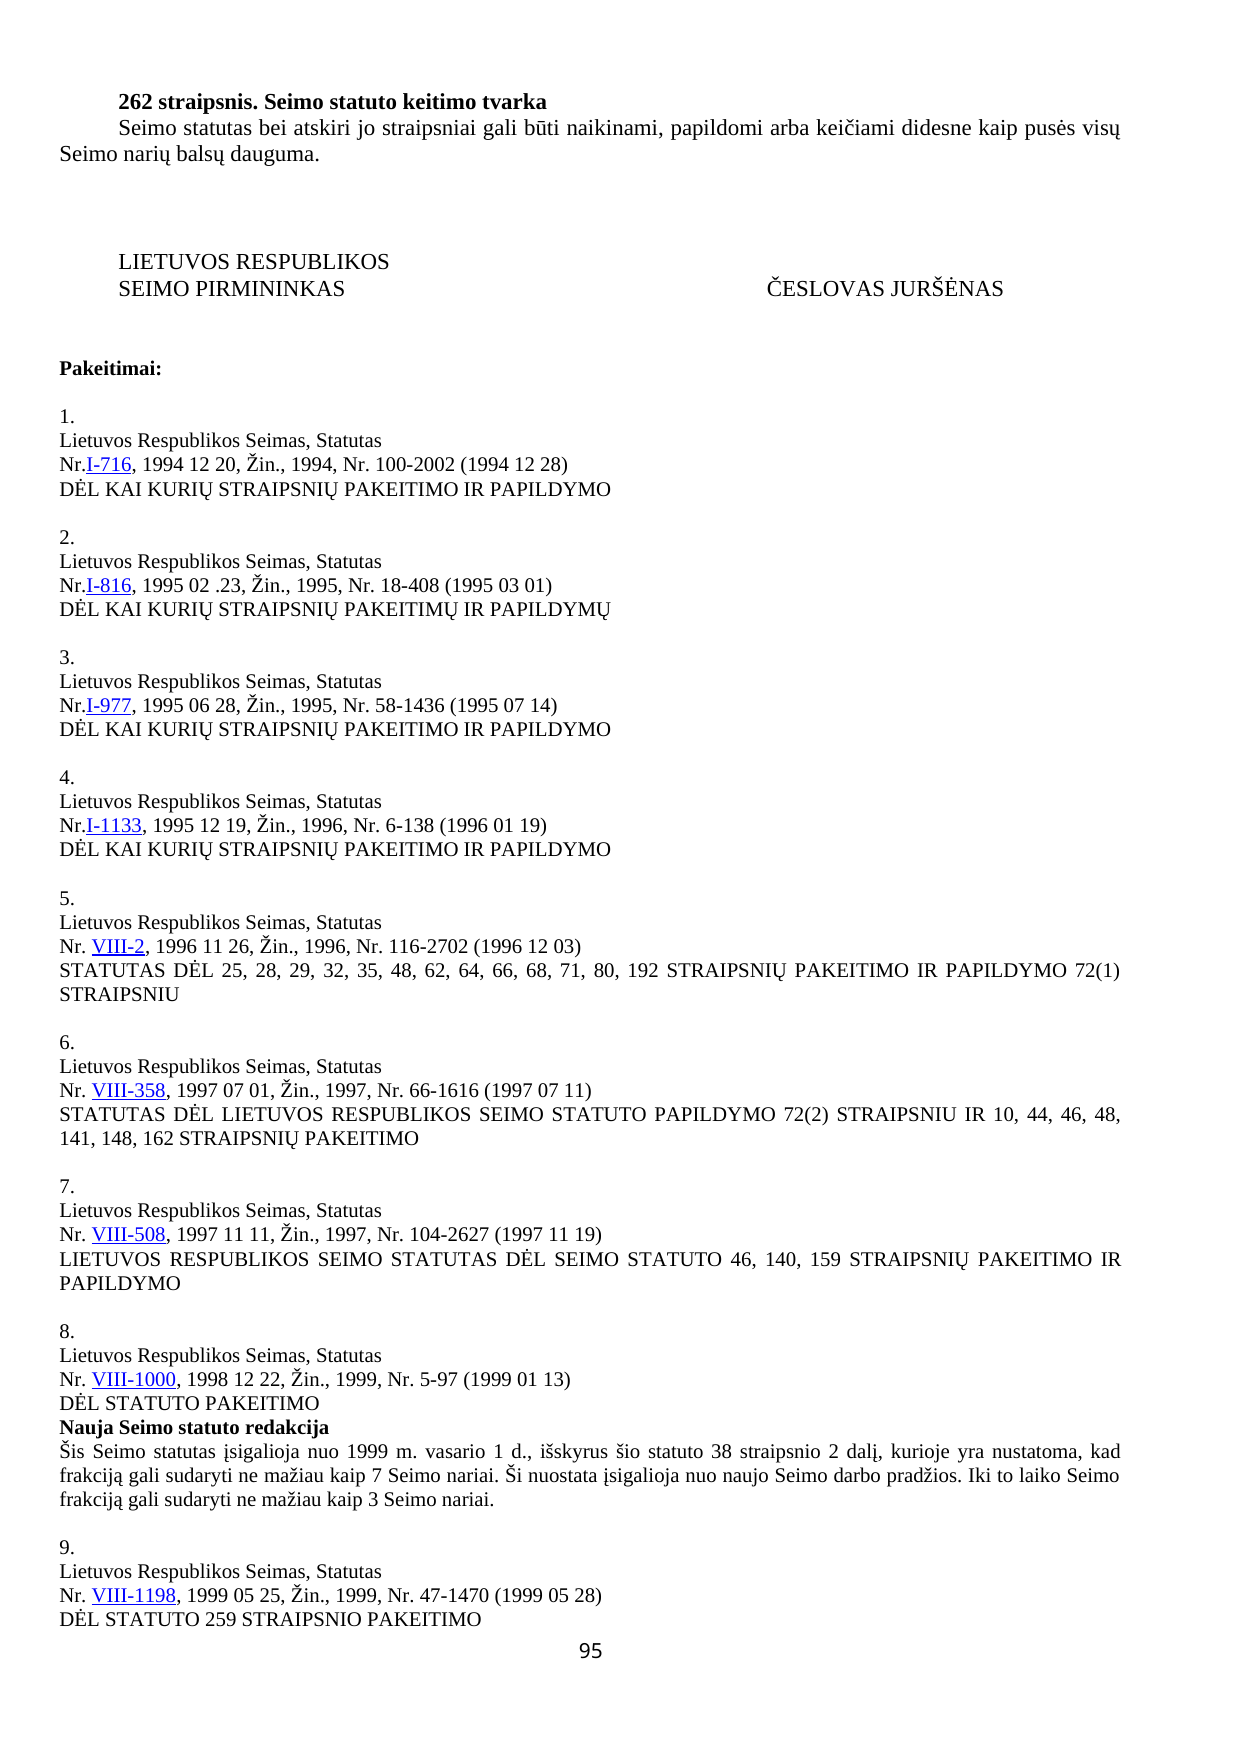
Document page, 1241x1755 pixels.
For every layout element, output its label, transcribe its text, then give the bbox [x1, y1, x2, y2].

text Lietuvos Respublikos Seimas, Statutas [59, 909, 1122, 934]
text 4. [59, 765, 1122, 789]
text DĖL KAI KURIŲ STRAIPSNIŲ PAKEITIMO IR PAPILDYMO [59, 837, 1122, 861]
text DĖL KAI KURIŲ STRAIPSNIŲ PAKEITIMO IR PAPILDYMO [59, 476, 1122, 501]
text DĖL STATUTO PAKEITIMO [59, 1391, 1122, 1415]
text LIETUVOS RESPUBLIKOS SEIMO STATUTAS DĖL SEIMO STATUTO 46, 140, 159 STRAIPSNIŲ PAKEITIMO IR PAPILDYMO [59, 1246, 1122, 1294]
text 3. [59, 645, 1122, 669]
text Lietuvos Respublikos Seimas, Statutas [59, 428, 1122, 452]
text DĖL STATUTO 259 STRAIPSNIO PAKEITIMO [59, 1607, 1122, 1631]
text 7. [59, 1174, 1122, 1198]
text Pakeitimai: [59, 356, 1122, 380]
text Nr. VIII-1000, 1998 12 22, Žin., 1999, Nr. 5-97 (1999 01 13) [59, 1367, 1122, 1391]
text Šis Seimo statutas įsigalioja nuo 1999 m. vasario 1 d., išskyrus šio statuto 38 straipsnio 2 dalį, kurioje yra nustatoma, kad frakciją gali sudaryti ne mažiau kaip 7 Seimo nariai. Ši nuostata įsigalioja nuo naujo Seimo darbo pradžios. Iki to laiko Seimo frakciją gali sudaryti ne mažiau kaip 3 Seimo nariai. [59, 1439, 1122, 1511]
text DĖL KAI KURIŲ STRAIPSNIŲ PAKEITIMO IR PAPILDYMO [59, 717, 1122, 741]
text Lietuvos Respublikos Seimas, Statutas [59, 1054, 1122, 1078]
text SEIMO PIRMININKAS ČESLOVAS JURŠĖNAS [59, 275, 1122, 301]
text Lietuvos Respublikos Seimas, Statutas [59, 1198, 1122, 1222]
text 262 straipsnis. Seimo statuto keitimo tvarka [59, 88, 1122, 114]
text Lietuvos Respublikos Seimas, Statutas [59, 789, 1122, 813]
text STATUTAS DĖL 25, 28, 29, 32, 35, 48, 62, 64, 66, 68, 71, 80, 192 STRAIPSNIŲ PAKEITIMO IR PAPILDYMO 72(1) STRAIPSNIU [59, 958, 1122, 1006]
text Nr. VIII-358, 1997 07 01, Žin., 1997, Nr. 66-1616 (1997 07 11) [59, 1078, 1122, 1102]
text 8. [59, 1319, 1122, 1343]
text Lietuvos Respublikos Seimas, Statutas [59, 1559, 1122, 1583]
text DĖL KAI KURIŲ STRAIPSNIŲ PAKEITIMŲ IR PAPILDYMŲ [59, 597, 1122, 621]
text 9. [59, 1535, 1122, 1559]
text Nr. VIII-508, 1997 11 11, Žin., 1997, Nr. 104-2627 (1997 11 19) [59, 1222, 1122, 1246]
text 6. [59, 1030, 1122, 1054]
text Nr. VIII-2, 1996 11 26, Žin., 1996, Nr. 116-2702 (1996 12 03) [59, 934, 1122, 958]
text Lietuvos Respublikos Seimas, Statutas [59, 549, 1122, 573]
text Nr. VIII-1198, 1999 05 25, Žin., 1999, Nr. 47-1470 (1999 05 28) [59, 1583, 1122, 1607]
text Lietuvos Respublikos Seimas, Statutas [59, 669, 1122, 693]
text Seimo statutas bei atskiri jo straipsniai gali būti naikinami, papildomi arba keičiami didesne kaip pusės visų Seimo narių balsų dauguma. [59, 114, 1122, 167]
text Nauja Seimo statuto redakcija [59, 1415, 1122, 1439]
text Nr.I-716, 1994 12 20, Žin., 1994, Nr. 100-2002 (1994 12 28) [59, 452, 1122, 476]
text 5. [59, 886, 1122, 909]
text Lietuvos Respublikos Seimas, Statutas [59, 1343, 1122, 1367]
text Nr.I-977, 1995 06 28, Žin., 1995, Nr. 58-1436 (1995 07 14) [59, 693, 1122, 717]
text STATUTAS DĖL LIETUVOS RESPUBLIKOS SEIMO STATUTO PAPILDYMO 72(2) STRAIPSNIU IR 10, 44, 46, 48, 141, 148, 162 STRAIPSNIŲ PAKEITIMO [59, 1102, 1122, 1150]
text Nr.I-816, 1995 02 .23, Žin., 1995, Nr. 18-408 (1995 03 01) [59, 573, 1122, 597]
text 2. [59, 524, 1122, 549]
text 1. [59, 404, 1122, 428]
text Nr.I-1133, 1995 12 19, Žin., 1996, Nr. 6-138 (1996 01 19) [59, 813, 1122, 837]
text LIETUVOS RESPUBLIKOS [59, 248, 1122, 275]
